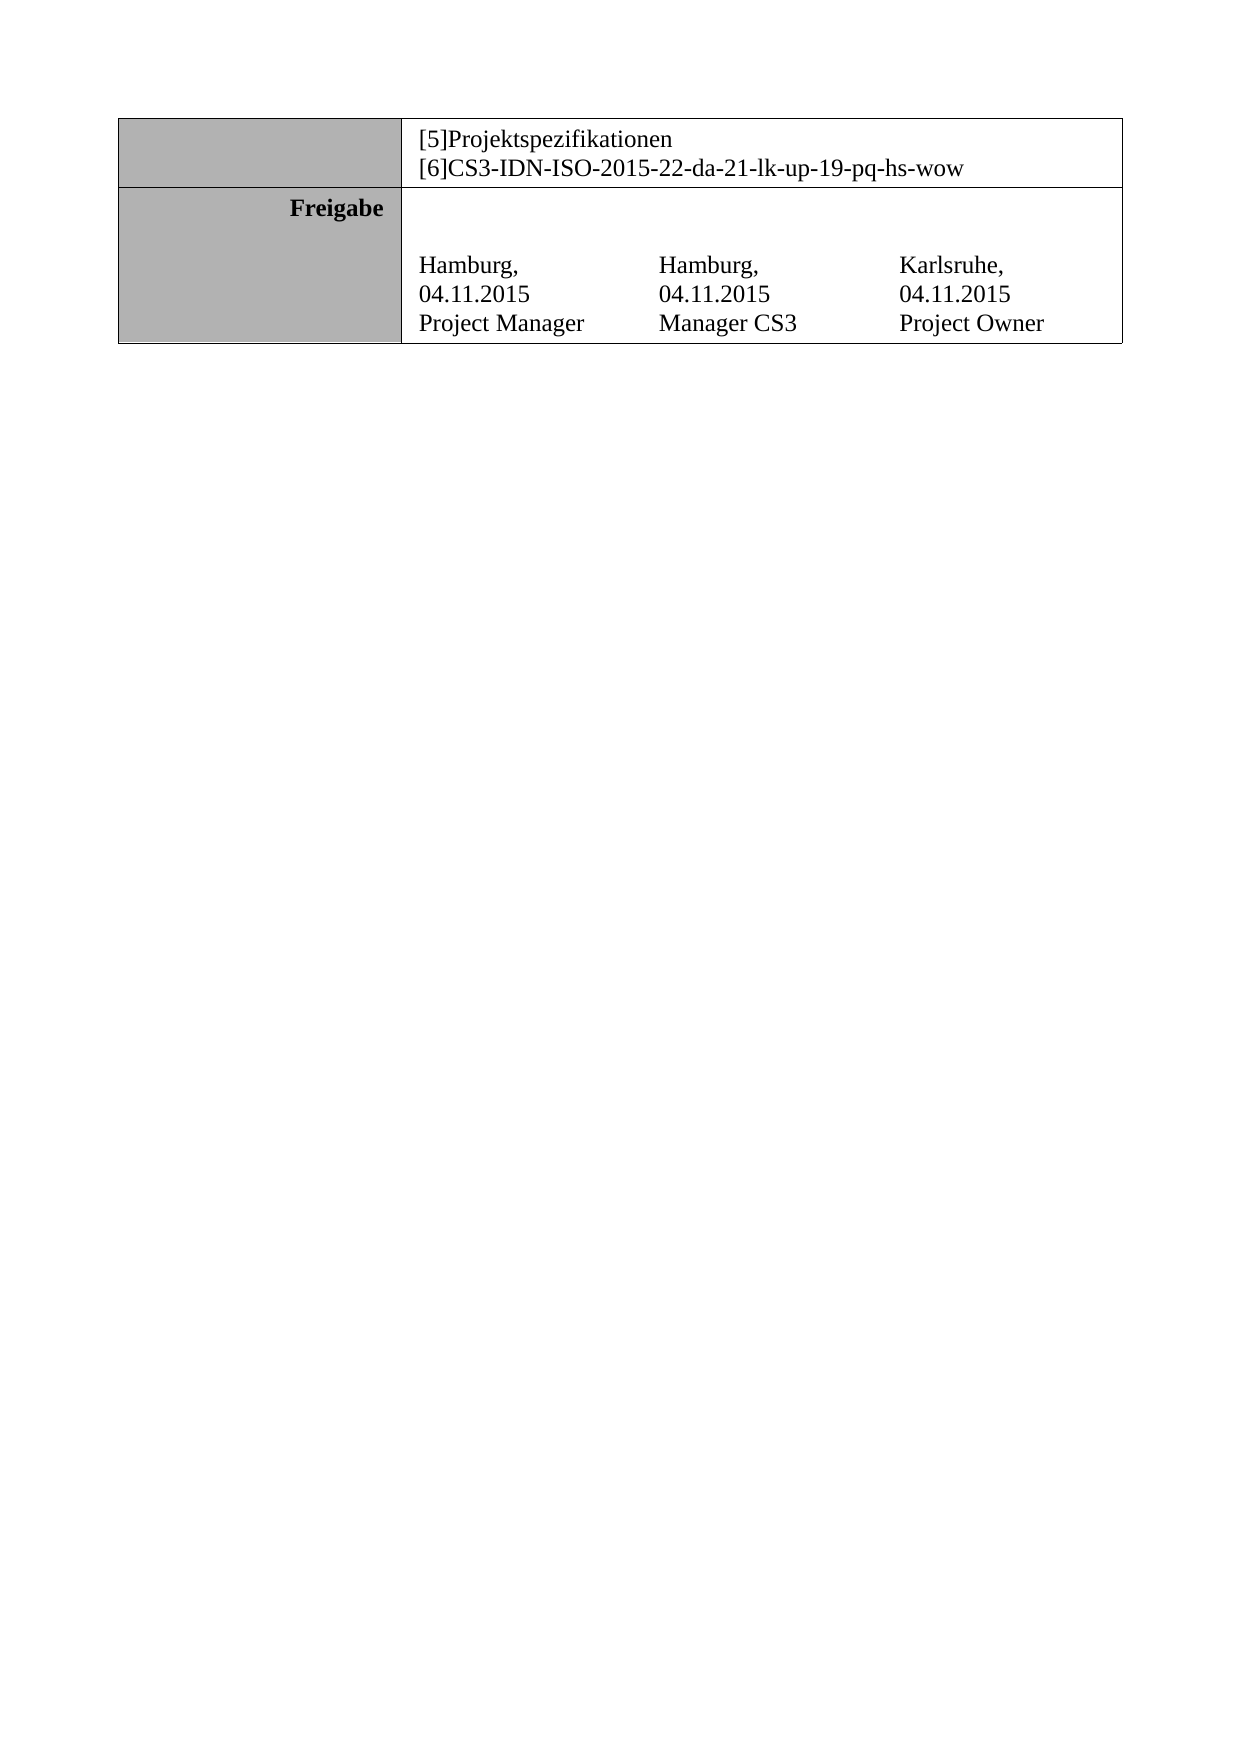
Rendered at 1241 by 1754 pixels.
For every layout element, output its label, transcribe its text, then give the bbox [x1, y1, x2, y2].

table_cell Karlsruhe, 04.11.2015 Project Owner [882, 188, 1122, 342]
table_cell [119, 119, 401, 187]
table_cell Hamburg, 04.11.2015 Manager CS3 [641, 188, 882, 342]
table_cell [5]Projektspezifikationen [6]CS3-IDN-ISO-2015-22-da-21-lk-up-19-pq-hs-wow [402, 119, 1122, 187]
table_cell Freigabe [119, 188, 401, 342]
table_cell Hamburg, 04.11.2015 Project Manager [402, 188, 641, 342]
